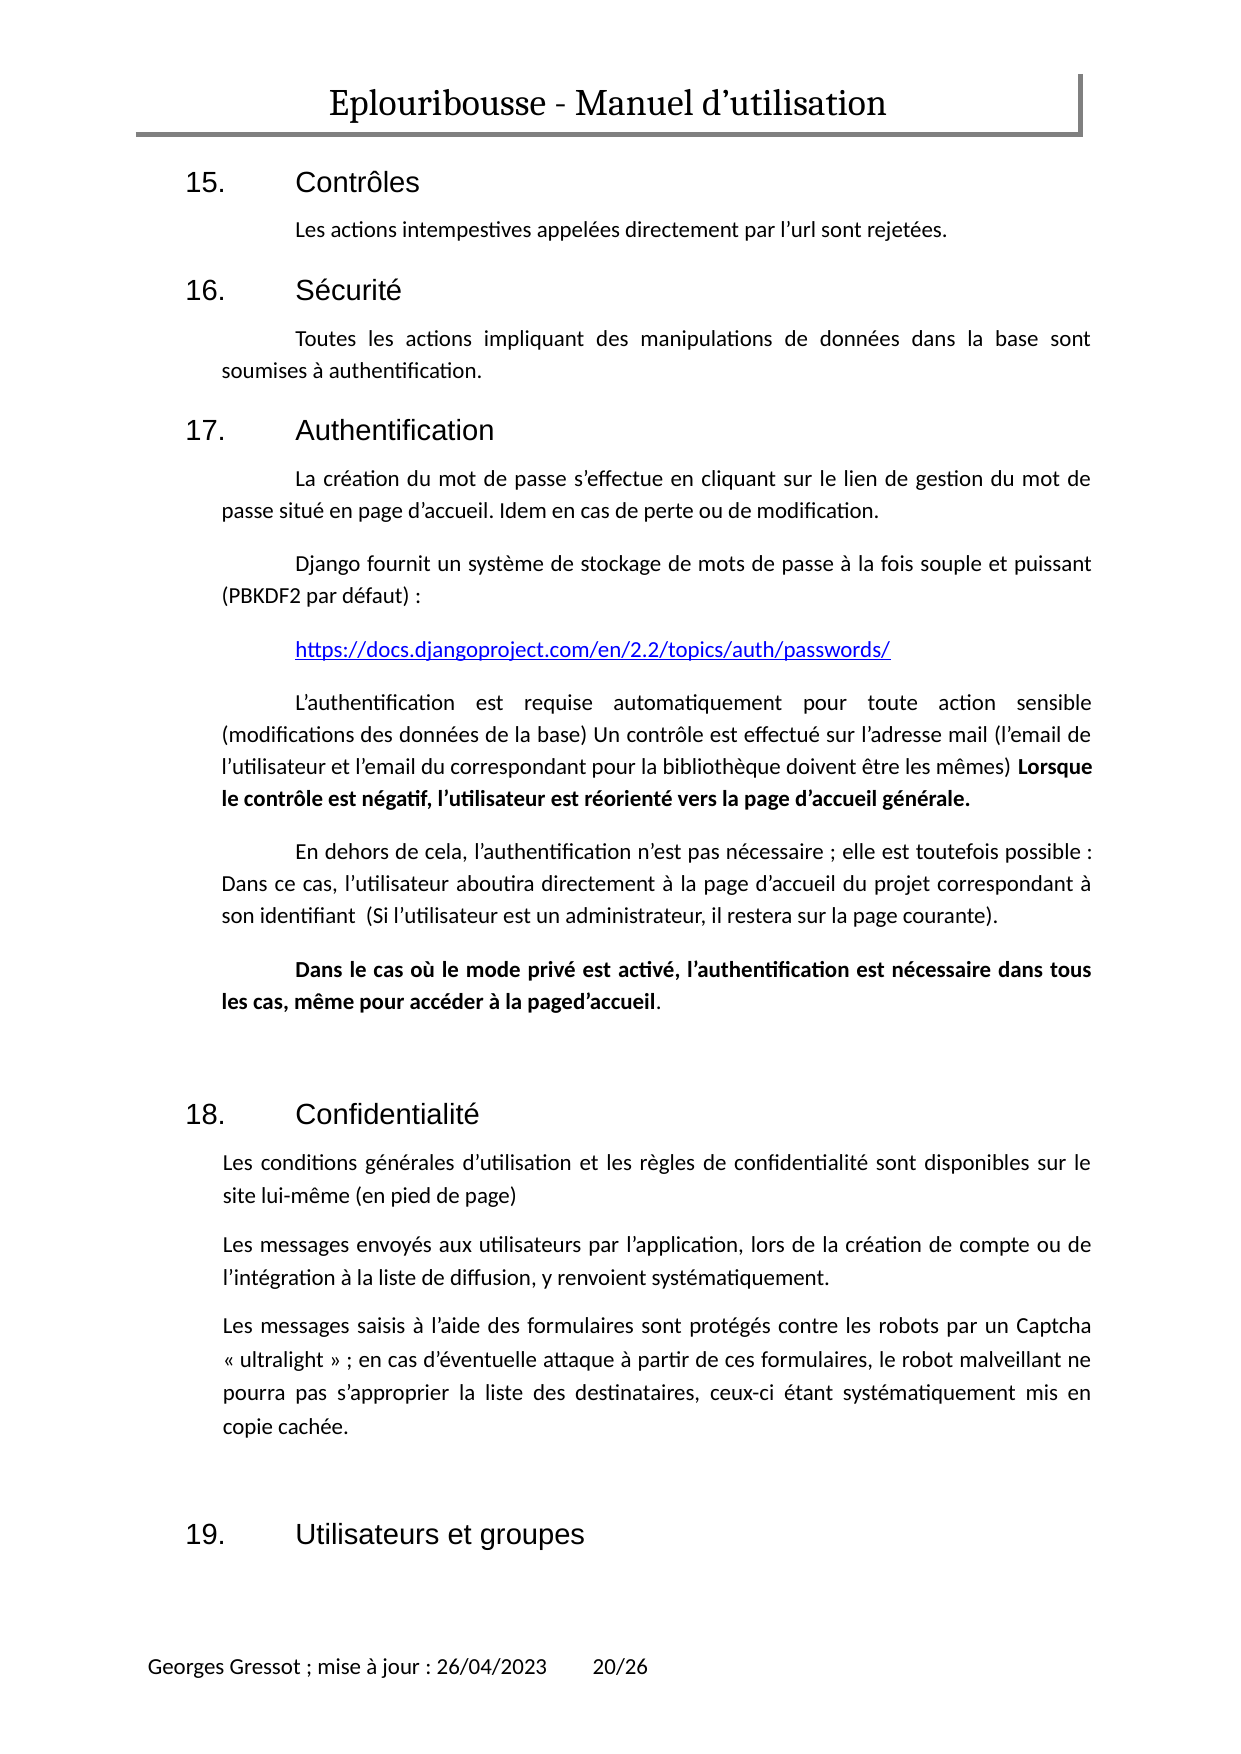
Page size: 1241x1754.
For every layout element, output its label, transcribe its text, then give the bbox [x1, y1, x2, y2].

text En dehors de cela, l’authentification n’est pas nécessaire ; elle est toutefois possible : Dans ce cas, l’utilisateur aboutira directement à la page d’accueil du projet correspondant à son identifiant (Si l’utilisateur est un administrateur, il restera sur la page courante). [221, 837, 1093, 930]
text Django fournit un système de stockage de mots de passe à la fois souple et puissant (PBKDF2 par défaut) : [221, 549, 1093, 610]
subtitle Utilisateurs et groupes [185, 1517, 1093, 1551]
list Les messages envoyés aux utilisateurs par l’application, lors de la création de compte ou de l’intégration à la liste de diffusion, y renvoient systématiquement. [185, 1230, 1093, 1291]
list Les messages saisis à l’aide des formulaires sont protégés contre les robots par un Captcha « ultralight » ; en cas d’éventuelle attaque à partir de ces formulaires, le robot malveillant ne pourra pas s’approprier la liste des destinataires, ceux-ci étant systématiquement mis en copie cachée. [185, 1311, 1093, 1440]
text https://docs.djangoproject.com/en/2.2/topics/auth/passwords/ [221, 635, 1093, 663]
text Toutes les actions impliquant des manipulations de données dans la base sont soumises à authentification. [221, 324, 1093, 384]
subtitle Authentification [185, 413, 1093, 447]
text L’authentification est requise automatiquement pour toute action sensible (modifications des données de la base) Un contrôle est effectué sur l’adresse mail (l’email de l’utilisateur et l’email du correspondant pour la bibliothèque doivent être les mêmes) Lorsque le contrôle est négatif, l’utilisateur est réorienté vers la page d’accueil générale. [221, 688, 1093, 812]
subtitle Confidentialité [185, 1097, 1093, 1131]
subtitle Contrôles [185, 164, 1093, 198]
text La création du mot de passe s’effectue en cliquant sur le lien de gestion du mot de passe situé en page d’accueil. Idem en cas de perte ou de modification. [221, 464, 1093, 524]
list Les conditions générales d’utilisation et les règles de confidentialité sont disponibles sur le site lui-même (en pied de page) [185, 1148, 1093, 1210]
subtitle Sécurité [185, 273, 1093, 306]
text Les actions intempestives appelées directement par l’url sont rejetées. [221, 216, 1093, 244]
text Dans le cas où le mode privé est activé, l’authentification est nécessaire dans tous les cas, même pour accéder à la paged’accueil. [221, 955, 1093, 1015]
